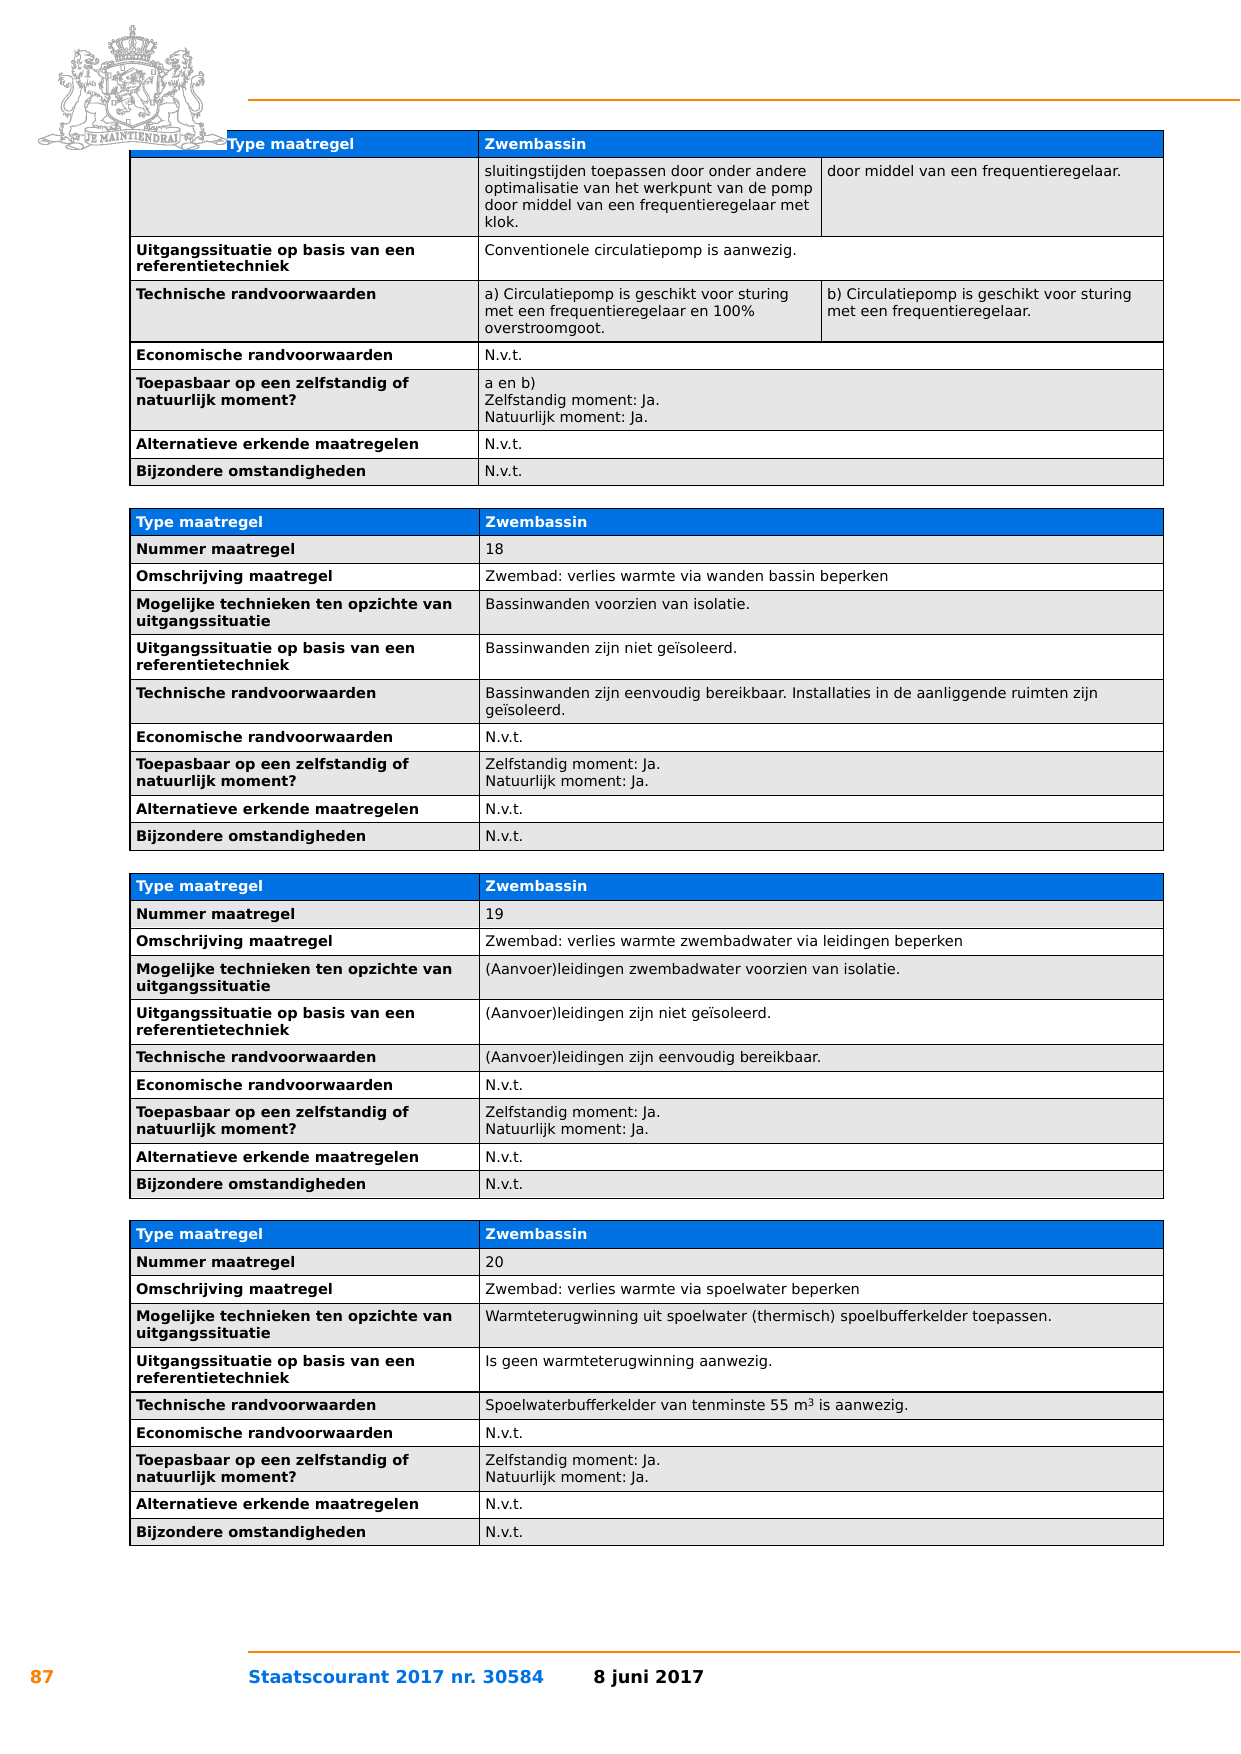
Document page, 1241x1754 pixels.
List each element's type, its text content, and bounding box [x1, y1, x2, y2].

table_cell Alternatieve erkende maatregelen [131, 796, 479, 822]
table_cell Toepasbaar op een zelfstandig of natuurlijk moment? [131, 1099, 479, 1143]
table_cell Mogelijke technieken ten opzichte van uitgangssituatie [131, 1304, 479, 1347]
table_cell N.v.t. [480, 823, 1163, 850]
table_cell Alternatieve erkende maatregelen [131, 1144, 479, 1170]
table_cell Bijzondere omstandigheden [131, 1171, 479, 1197]
table_cell Alternatieve erkende maatregelen [131, 431, 478, 457]
table_cell Zwembad: verlies warmte via wanden bassin beperken [480, 564, 1163, 590]
table_cell Spoelwaterbufferkelder van tenminste 55 m3 is aanwezig. [480, 1393, 1163, 1419]
table_cell Zwembad: verlies warmte via spoelwater beperken [480, 1276, 1163, 1303]
table_cell N.v.t. [480, 1171, 1163, 1197]
table_cell Nummer maatregel [131, 536, 479, 563]
table_cell N.v.t. [479, 459, 1163, 485]
table_header Type maatregel [131, 131, 478, 157]
table_cell N.v.t. [480, 724, 1163, 751]
table_cell Bassinwanden voorzien van isolatie. [480, 591, 1163, 634]
table_cell Bijzondere omstandigheden [131, 1519, 479, 1545]
table_cell Is geen warmteterugwinning aanwezig. [480, 1348, 1163, 1391]
table_cell Bassinwanden zijn niet geïsoleerd. [480, 635, 1163, 679]
table_cell N.v.t. [480, 796, 1163, 822]
table_cell Economische randvoorwaarden [131, 1420, 479, 1446]
table_cell a en b) Zelfstandig moment: Ja. Natuurlijk moment: Ja. [479, 370, 1163, 430]
table_cell Omschrijving maatregel [131, 929, 479, 955]
table_cell Technische randvoorwaarden [131, 680, 479, 723]
table_cell 20 [480, 1249, 1163, 1275]
table_cell 19 [480, 901, 1163, 927]
table_cell Economische randvoorwaarden [131, 1072, 479, 1098]
table_cell N.v.t. [480, 1072, 1163, 1098]
table_header Type maatregel [131, 1221, 479, 1248]
table_cell Omschrijving maatregel [131, 1276, 479, 1303]
table_cell Zelfstandig moment: Ja. Natuurlijk moment: Ja. [480, 1447, 1163, 1491]
table_cell Uitgangssituatie op basis van een referentietechniek [131, 1348, 479, 1391]
table_cell b) Circulatiepomp is geschikt voor sturing met een frequentieregelaar. [822, 281, 1163, 341]
table_cell N.v.t. [480, 1519, 1163, 1545]
table_header Zwembassin [480, 509, 1163, 535]
table_cell Nummer maatregel [131, 1249, 479, 1275]
table_cell Economische randvoorwaarden [131, 343, 478, 369]
table_cell door middel van een frequentieregelaar. [822, 158, 1163, 236]
table_header Type maatregel [131, 874, 479, 900]
table_cell Zwembad: verlies warmte zwembadwater via leidingen beperken [480, 929, 1163, 955]
table_cell Zelfstandig moment: Ja. Natuurlijk moment: Ja. [480, 1099, 1163, 1143]
table_cell Mogelijke technieken ten opzichte van uitgangssituatie [131, 956, 479, 999]
table_cell (Aanvoer)leidingen zijn eenvoudig bereikbaar. [480, 1045, 1163, 1071]
table_cell N.v.t. [479, 343, 1163, 369]
table_cell Bassinwanden zijn eenvoudig bereikbaar. Installaties in de aanliggende ruimten zijn geïsoleerd. [480, 680, 1163, 723]
table_header Zwembassin [480, 1221, 1163, 1248]
table_cell N.v.t. [480, 1144, 1163, 1170]
table_cell [131, 158, 478, 236]
table_cell Technische randvoorwaarden [131, 281, 478, 341]
table_cell N.v.t. [480, 1492, 1163, 1518]
table_cell N.v.t. [480, 1420, 1163, 1446]
table_cell Alternatieve erkende maatregelen [131, 1492, 479, 1518]
table_header Zwembassin [479, 131, 1163, 157]
table_cell Conventionele circulatiepomp is aanwezig. [479, 237, 1163, 280]
table_cell (Aanvoer)leidingen zijn niet geïsoleerd. [480, 1000, 1163, 1043]
table_cell Uitgangssituatie op basis van een referentietechniek [131, 1000, 479, 1043]
table_cell N.v.t. [479, 431, 1163, 457]
table_cell Bijzondere omstandigheden [131, 823, 479, 850]
table_cell Toepasbaar op een zelfstandig of natuurlijk moment? [131, 752, 479, 795]
table_cell sluitingstijden toepassen door onder andere optimalisatie van het werkpunt van de pomp door middel van een frequentieregelaar met klok. [479, 158, 821, 236]
table_cell Technische randvoorwaarden [131, 1393, 479, 1419]
table_cell Bijzondere omstandigheden [131, 459, 478, 485]
table_cell Omschrijving maatregel [131, 564, 479, 590]
picture [38, 25, 227, 150]
table_cell Technische randvoorwaarden [131, 1045, 479, 1071]
table_header Zwembassin [480, 874, 1163, 900]
table_cell Zelfstandig moment: Ja. Natuurlijk moment: Ja. [480, 752, 1163, 795]
table_cell Toepasbaar op een zelfstandig of natuurlijk moment? [131, 1447, 479, 1491]
table_cell 18 [480, 536, 1163, 563]
table_cell Uitgangssituatie op basis van een referentietechniek [131, 635, 479, 679]
table_cell Toepasbaar op een zelfstandig of natuurlijk moment? [131, 370, 478, 430]
table_cell a) Circulatiepomp is geschikt voor sturing met een frequentieregelaar en 100% overstroomgoot. [479, 281, 821, 341]
table_cell Nummer maatregel [131, 901, 479, 927]
table_cell Mogelijke technieken ten opzichte van uitgangssituatie [131, 591, 479, 634]
table_cell (Aanvoer)leidingen zwembadwater voorzien van isolatie. [480, 956, 1163, 999]
table_cell Uitgangssituatie op basis van een referentietechniek [131, 237, 478, 280]
table_cell Economische randvoorwaarden [131, 724, 479, 751]
table_header Type maatregel [131, 509, 479, 535]
table_cell Warmteterugwinning uit spoelwater (thermisch) spoelbufferkelder toepassen. [480, 1304, 1163, 1347]
